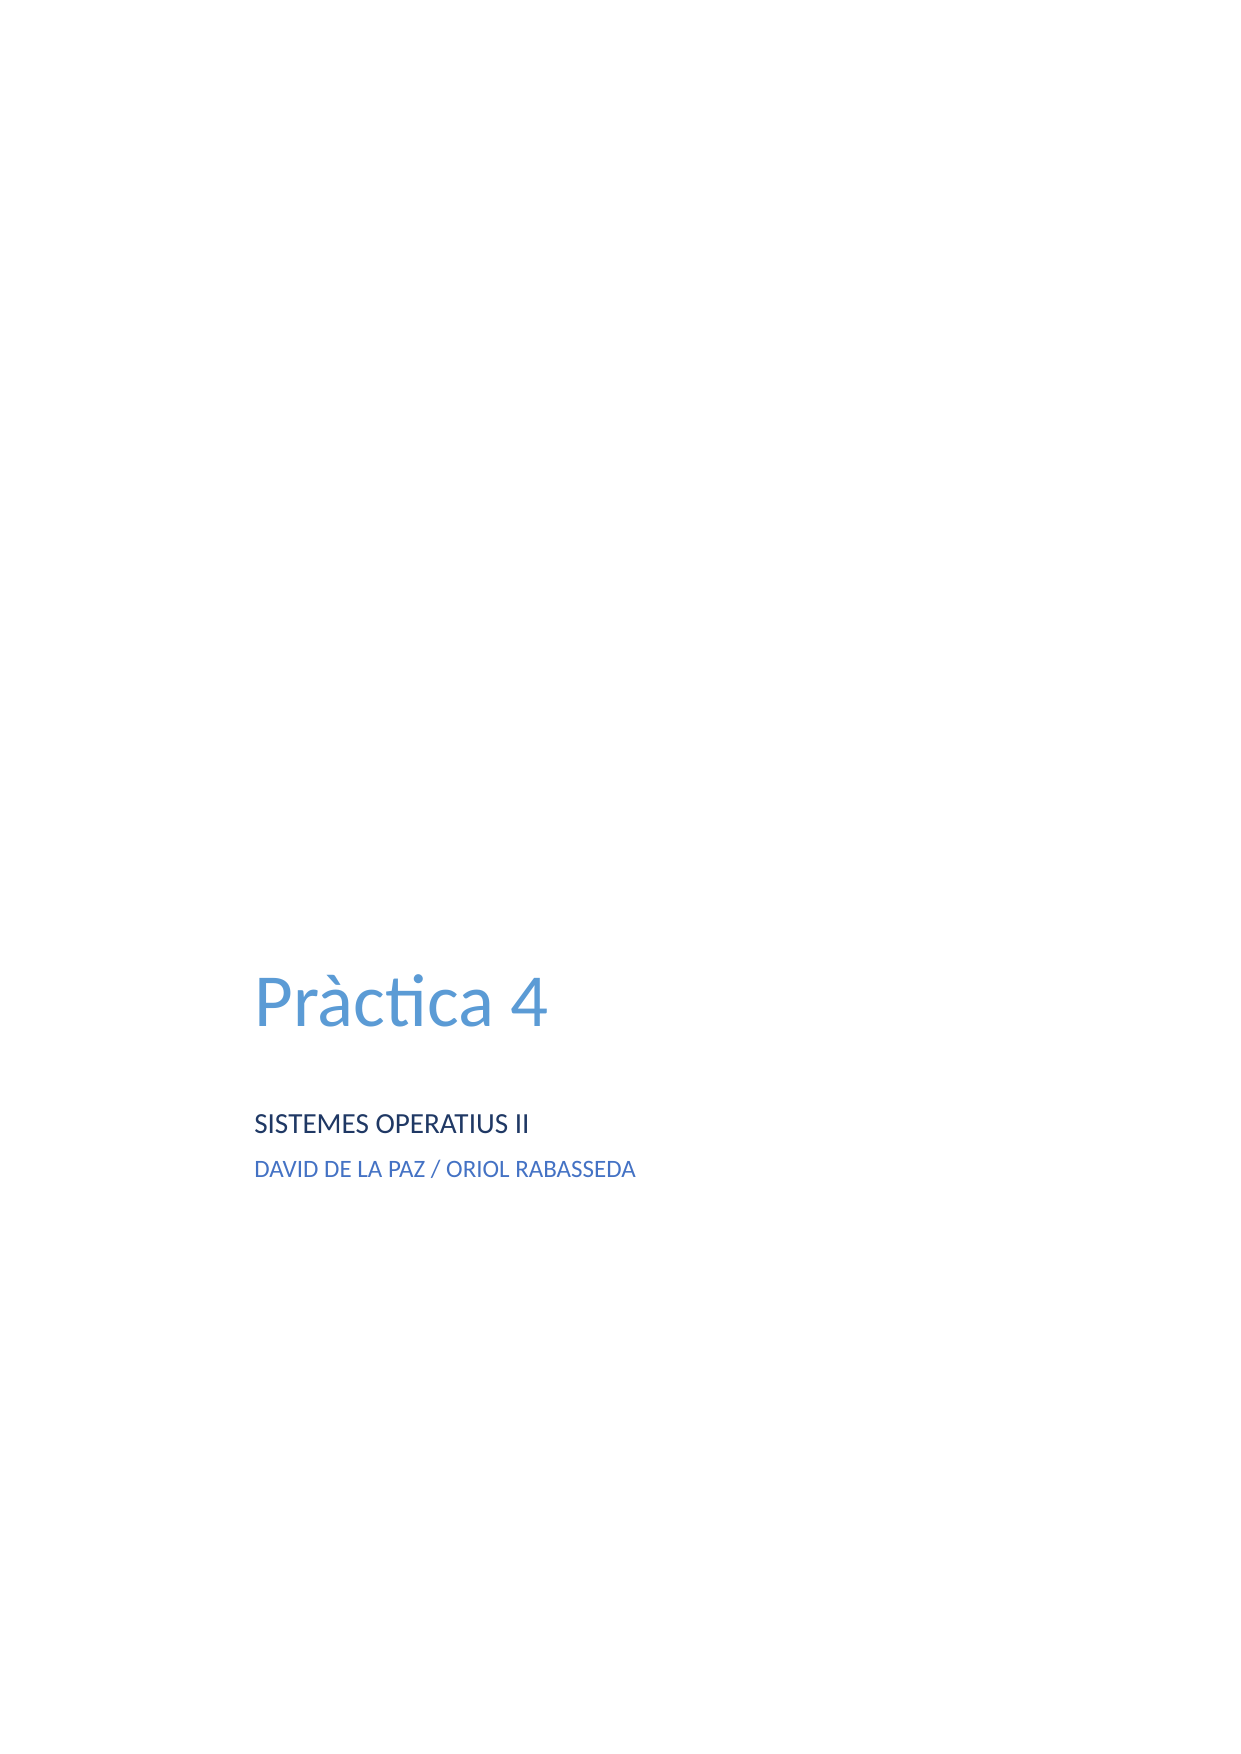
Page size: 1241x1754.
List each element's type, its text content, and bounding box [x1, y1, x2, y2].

text Pràctica 4 [254, 960, 936, 1042]
text Sistemes operatius II [254, 1105, 936, 1141]
text David de la paz / oriol rabasseda [254, 1153, 936, 1184]
